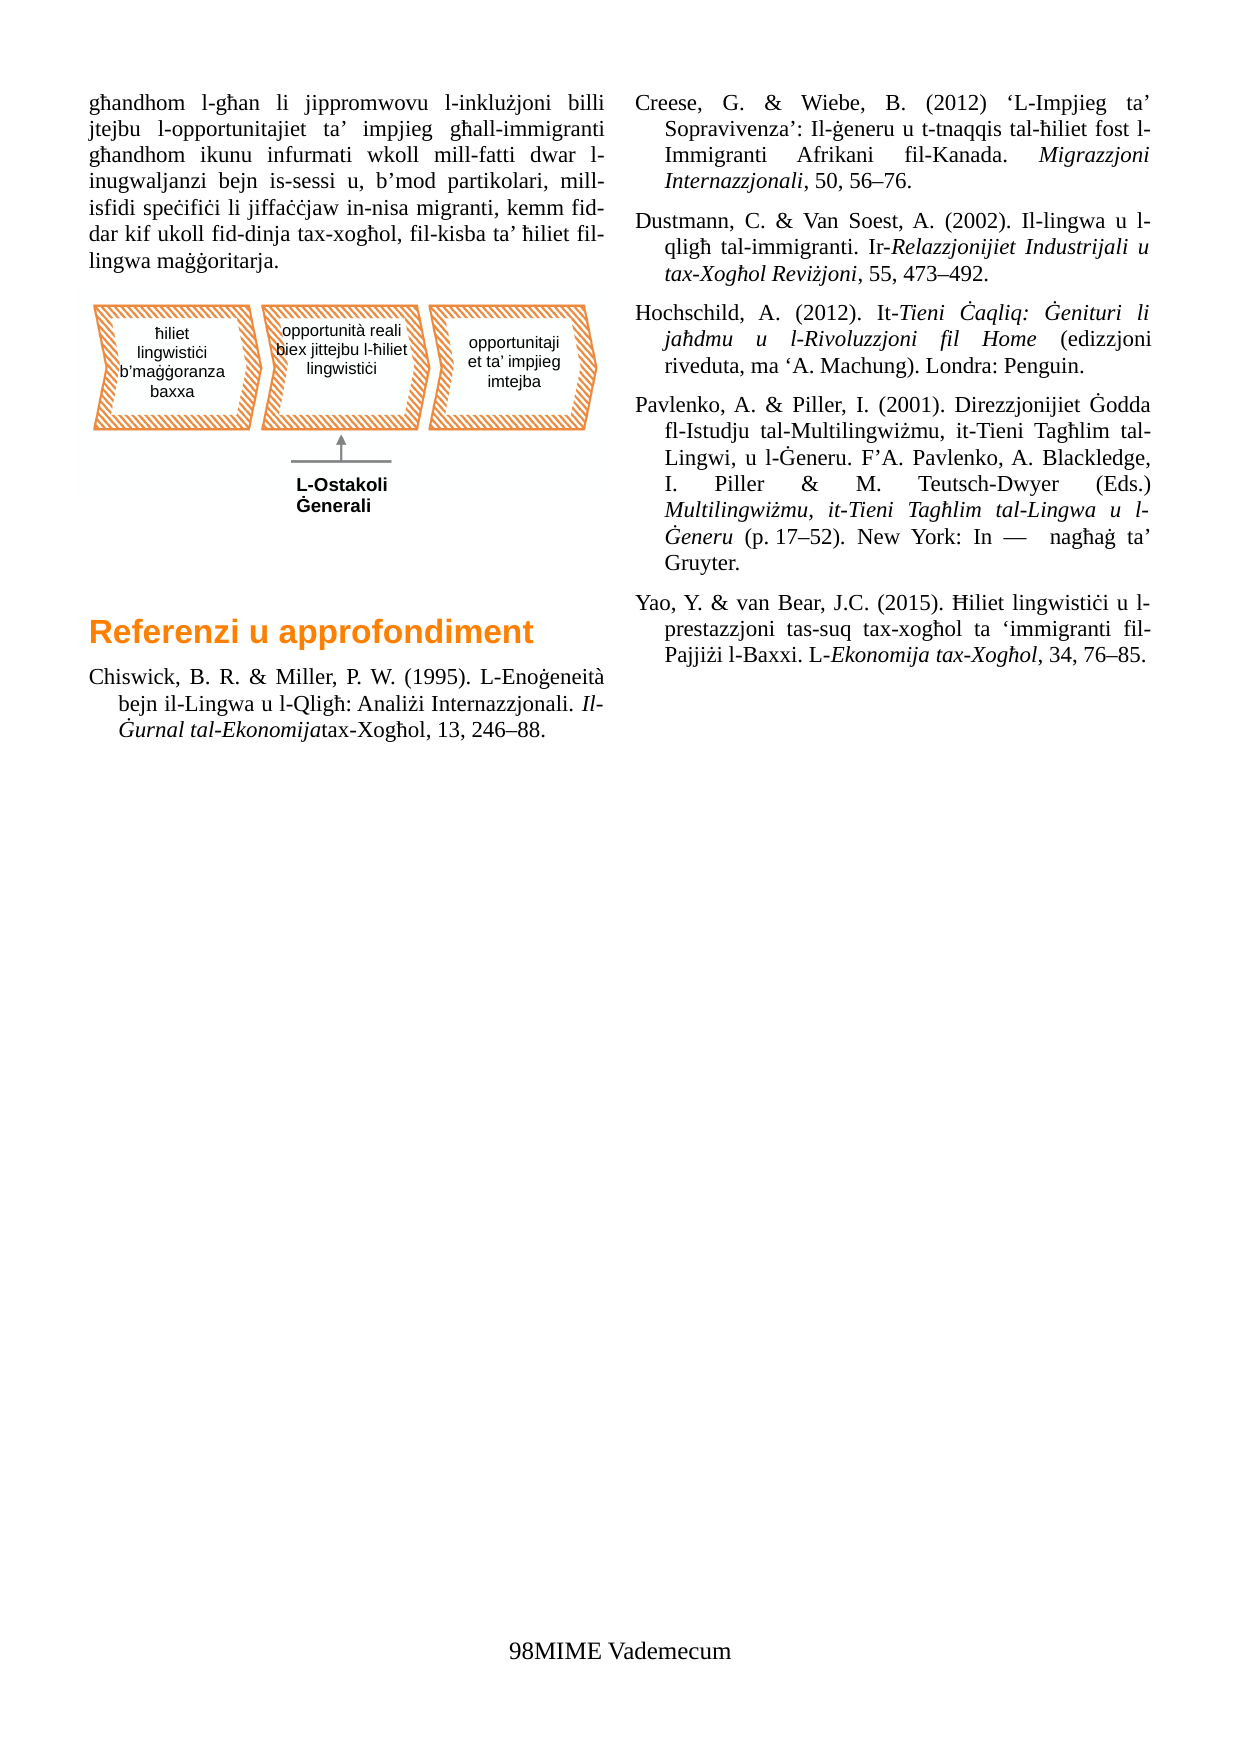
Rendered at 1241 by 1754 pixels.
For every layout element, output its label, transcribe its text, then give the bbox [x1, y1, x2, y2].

text Chiswick, B. R. & Miller, P. W. (1995). L-Enoġeneità bejn il-Lingwa u l-Qligħ: Analiżi Internazzjonali. Il-Ġurnal tal-Ekonomijatax-Xogħol, 13, 246–88. [88, 663, 605, 742]
text Creese, G. & Wiebe, B. (2012) ‘L-Impjieg ta’ Sopravivenza’: Il-ġeneru u t-tnaqqis tal-ħiliet fost l-Immigranti Afrikani fil-Kanada. Migrazzjoni Internazzjonali, 50, 56–76. [635, 88, 1152, 194]
text Hochschild, A. (2012). It-Tieni Ċaqliq: Ġenituri li jaħdmu u l-Rivoluzzjoni fil Home (edizzjoni riveduta, ma ‘A. Machung). Londra: Penguin. [635, 299, 1152, 378]
picture [75, 285, 607, 496]
text Pavlenko, A. & Piller, I. (2001). Direzzjonijiet Ġodda fl-Istudju tal-Multilingwiżmu, it-Tieni Tagħlim tal-Lingwi, u l-Ġeneru. F’A. Pavlenko, A. Blackledge, I. Piller & M. Teutsch-Dwyer (Eds.) Multilingwiżmu, it-Tieni Tagħlim tal-Lingwa u l-Ġeneru (p. 17–52). New York: In — ​ nagħaġ ta’ Gruyter. [635, 391, 1152, 576]
text Yao, Y. & van Bear, J.C. (2015). Ħiliet lingwistiċi u l-prestazzjoni tas-suq tax-xogħol ta ‘immigranti fil-Pajjiżi l-Baxxi. L-Ekonomija tax-Xogħol, 34, 76–85. [635, 589, 1152, 668]
text għandhom l-għan li jippromwovu l-inklużjoni billi jtejbu l-opportunitajiet ta’ impjieg għall-immigranti għandhom ikunu infurmati wkoll mill-fatti dwar l-inugwaljanzi bejn is-sessi u, b’mod partikolari, mill-isfidi speċifiċi li jiffaċċjaw in-nisa migranti, kemm fid-dar kif ukoll fid-dinja tax-xogħol, fil-kisba ta’ ħiliet fil-lingwa maġġoritarja. [88, 88, 605, 273]
subtitle Referenzi u approfondiment [88, 612, 605, 651]
text Dustmann, C. & Van Soest, A. (2002). Il-lingwa u l-qligħ tal-immigranti. Ir-Relazzjonijiet Industrijali u tax-Xogħol Reviżjoni, 55, 473–492. [635, 207, 1152, 286]
